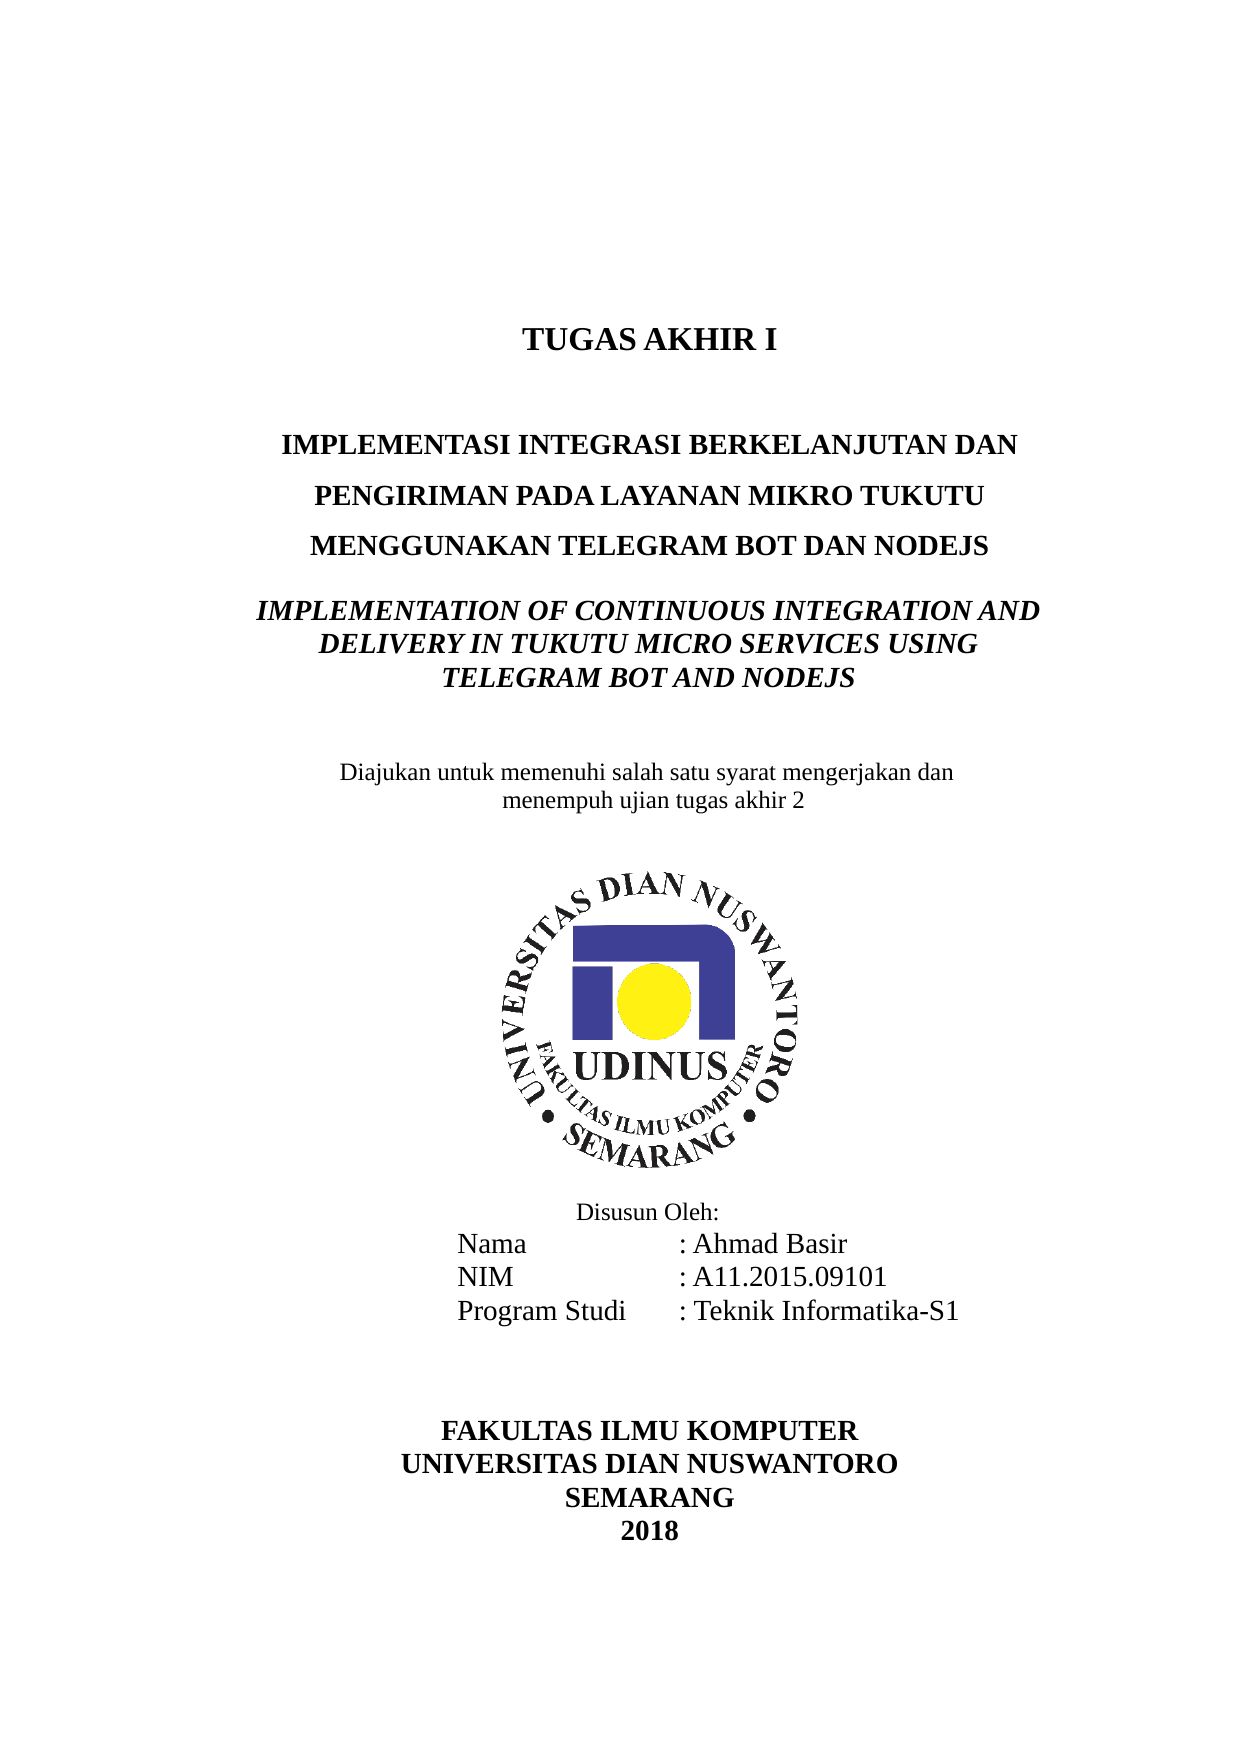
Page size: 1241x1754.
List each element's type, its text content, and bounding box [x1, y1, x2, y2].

picture [501, 871, 798, 1168]
text SEMARANG [236, 1480, 1063, 1513]
text UNIVERSITAS DIAN NUSWANTORO [236, 1446, 1063, 1480]
text Nama : Ahmad Basir [457, 1226, 1063, 1259]
text IMPLEMENTASI INTEGRASI BERKELANJUTAN DAN PENGIRIMAN PADA LAYANAN MIKRO TUKUTU MENGGUNAKAN TELEGRAM BOT DAN NODEJS [236, 427, 1063, 561]
text 2018 [236, 1513, 1063, 1547]
text menempuh ujian tugas akhir 2 [413, 786, 893, 814]
text Program Studi : Teknik Informatika-S1 [457, 1293, 1063, 1326]
text Disusun Oleh: [236, 1197, 1063, 1226]
text Diajukan untuk memenuhi salah satu syarat mengerjakan dan [236, 758, 1063, 786]
title TUGAS AKHIR I [236, 319, 1063, 357]
text FAKULTAS ILMU KOMPUTER [236, 1413, 1063, 1446]
text NIM : A11.2015.09101 [457, 1259, 1063, 1293]
text IMPLEMENTATION OF CONTINUOUS INTEGRATION AND DELIVERY IN TUKUTU MICRO SERVICES USING TELEGRAM BOT AND NODEJS [236, 593, 1063, 693]
